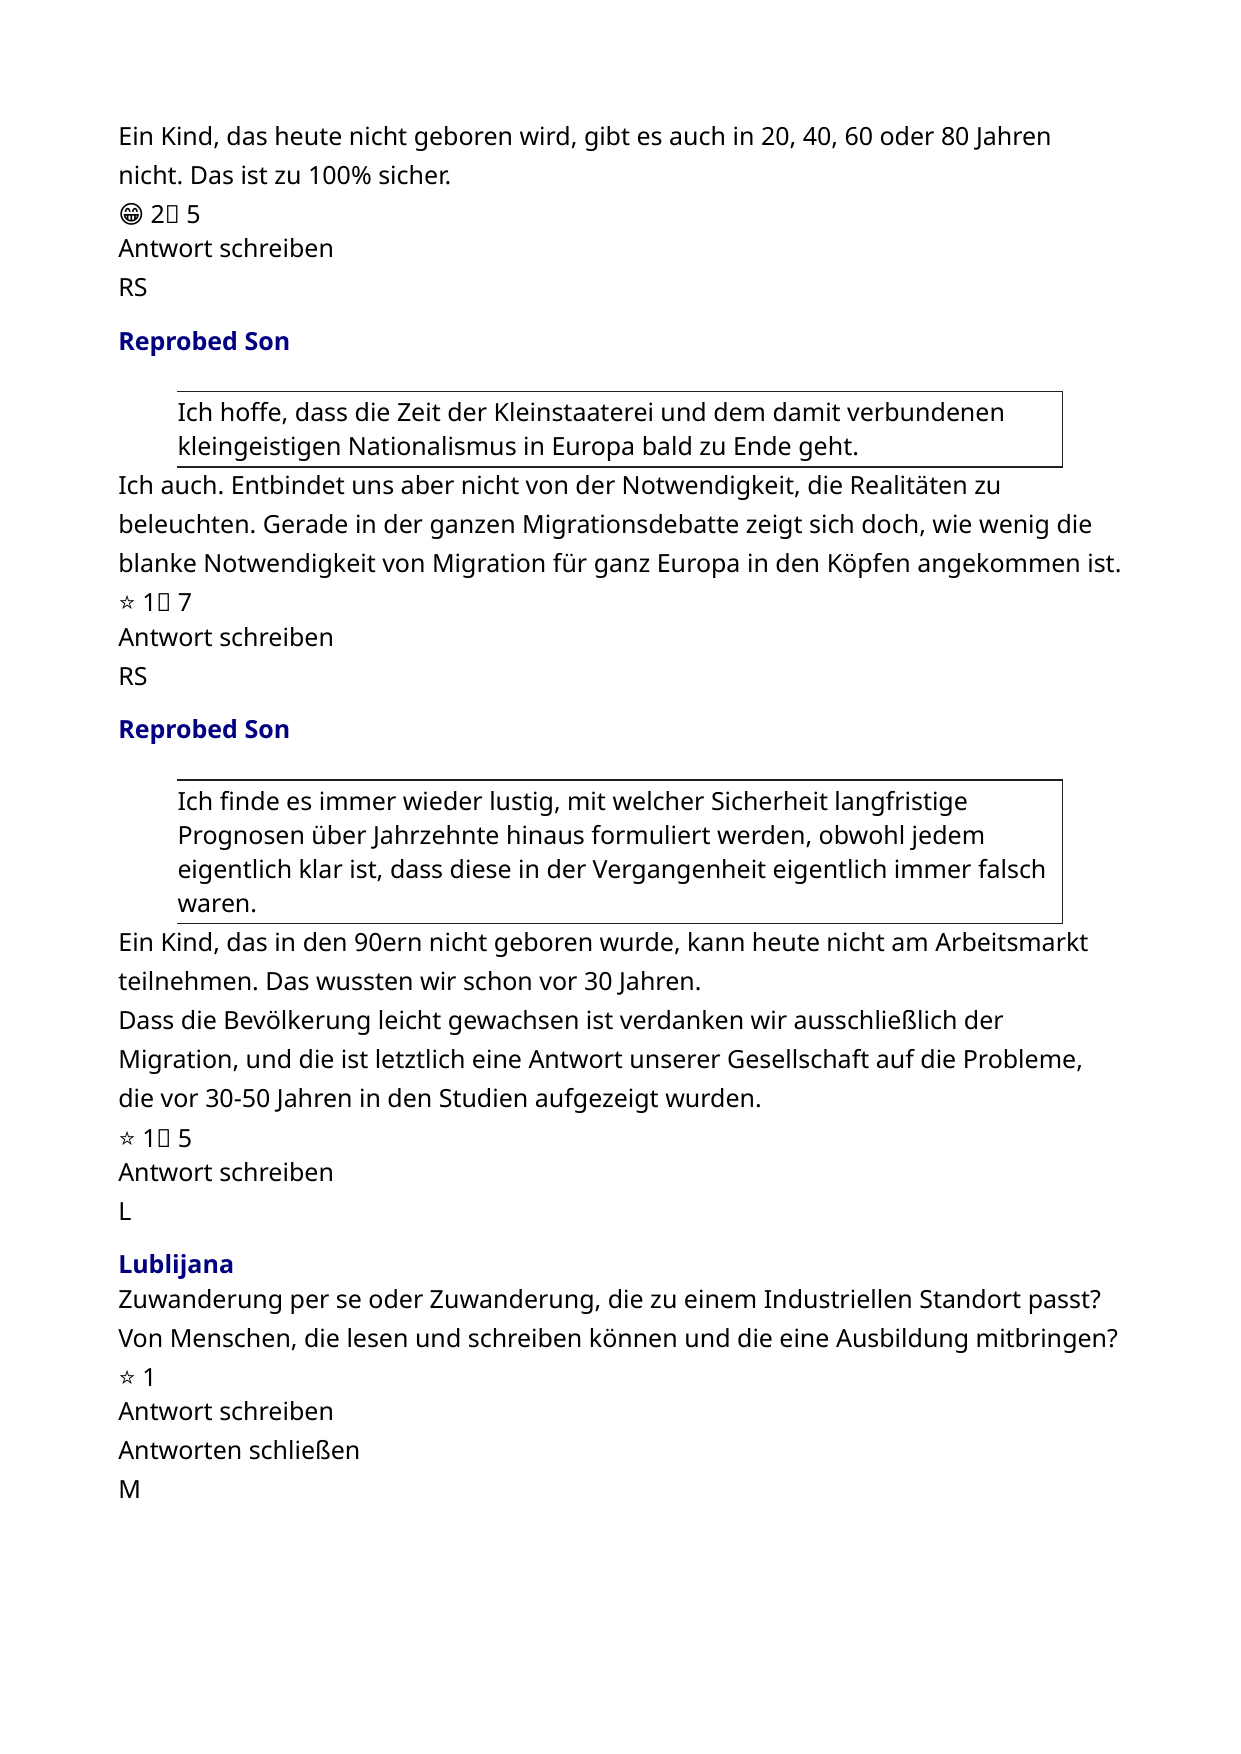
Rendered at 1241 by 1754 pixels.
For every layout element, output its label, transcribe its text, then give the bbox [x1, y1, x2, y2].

text Ich auch. Entbindet uns aber nicht von der Notwendigkeit, die Realitäten zu beleuchten. Gerade in der ganzen Migrationsdebatte zeigt sich doch, wie wenig die blanke Notwendigkeit von Migration für ganz Europa in den Köpfen angekommen ist. [118, 468, 1122, 580]
text Ein Kind, das in den 90ern nicht geboren wurde, kann heute nicht am Arbeitsmarkt teilnehmen. Das wussten wir schon vor 30 Jahren. [118, 924, 1122, 998]
subtitle Reprobed Son [118, 712, 1122, 746]
subtitle Lublijana [118, 1247, 1122, 1281]
text Ich hoffe, dass die Zeit der Kleinstaaterei und dem damit verbundenen kleingeistigen Nationalismus in Europa bald zu Ende geht. [177, 392, 1062, 466]
text Ich finde es immer wieder lustig, mit welcher Sicherheit langfristige Prognosen über Jahrzehnte hinaus formuliert werden, obwohl jedem eigentlich klar ist, dass diese in der Vergangenheit eigentlich immer falsch waren. [177, 781, 1062, 923]
text Antwort schreiben [118, 1394, 1122, 1428]
text L [118, 1193, 1122, 1227]
text ⭐️ 1🤨 5 [118, 1120, 1122, 1154]
text Zuwanderung per se oder Zuwanderung, die zu einem Industriellen Standort passt? Von Menschen, die lesen und schreiben können und die eine Ausbildung mitbringen? [118, 1281, 1122, 1354]
text 😁 2🤨 5 [118, 196, 1122, 231]
text Ein Kind, das heute nicht geboren wird, gibt es auch in 20, 40, 60 oder 80 Jahren nicht. Das ist zu 100% sicher. [118, 118, 1122, 191]
text Dass die Bevölkerung leicht gewachsen ist verdanken wir ausschließlich der Migration, und die ist letztlich eine Antwort unserer Gesellschaft auf die Probleme, die vor 30-50 Jahren in den Studien aufgezeigt wurden. [118, 1003, 1122, 1115]
subtitle Reprobed Son [118, 323, 1122, 357]
text RS [118, 270, 1122, 304]
text ⭐️ 1 [118, 1359, 1122, 1394]
text RS [118, 658, 1122, 692]
text M [118, 1472, 1122, 1506]
text Antwort schreiben [118, 619, 1122, 653]
text Antwort schreiben [118, 231, 1122, 264]
text ⭐️ 1🤨 7 [118, 585, 1122, 619]
text Antworten schließen [118, 1433, 1122, 1467]
text Antwort schreiben [118, 1154, 1122, 1188]
